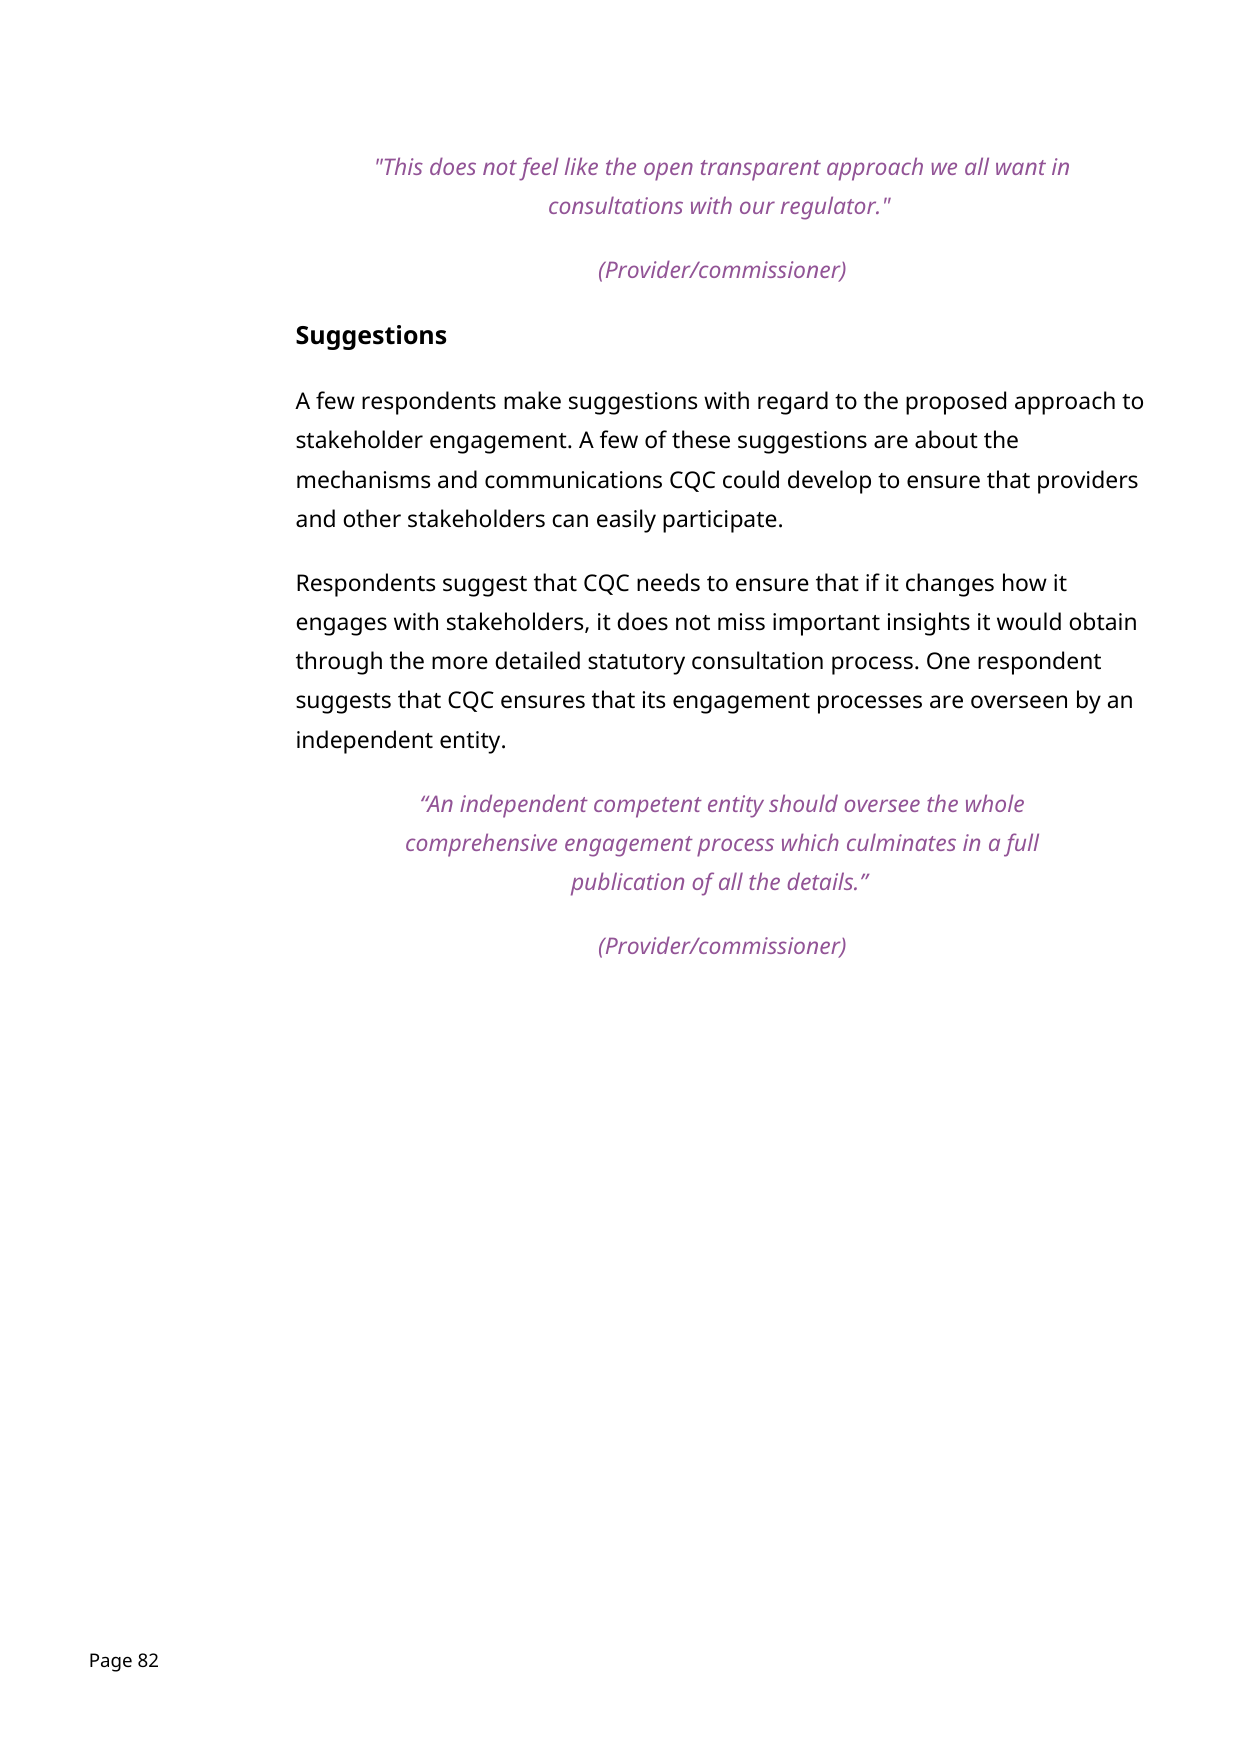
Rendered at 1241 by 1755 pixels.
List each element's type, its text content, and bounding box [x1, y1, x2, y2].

text “An independent competent entity should oversee the whole comprehensive engagement process which culminates in a full publication of all the details.” [354, 785, 1093, 897]
text "This does not feel like the open transparent approach we all want in consultations with our regulator." [354, 148, 1093, 221]
text (Provider/commissioner) [354, 927, 1093, 961]
text (Provider/commissioner) [354, 251, 1093, 285]
text A few respondents make suggestions with regard to the proposed approach to stakeholder engagement. A few of these suggestions are about the mechanisms and communications CQC could develop to ensure that providers and other stakeholders can easily participate. [295, 382, 1152, 534]
text Respondents suggest that CQC needs to ensure that if it changes how it engages with stakeholders, it does not miss important insights it would obtain through the more detailed statutory consultation process. One respondent suggests that CQC ensures that its engagement processes are overseen by an independent entity. [295, 564, 1152, 755]
subtitle Suggestions [295, 315, 1152, 352]
